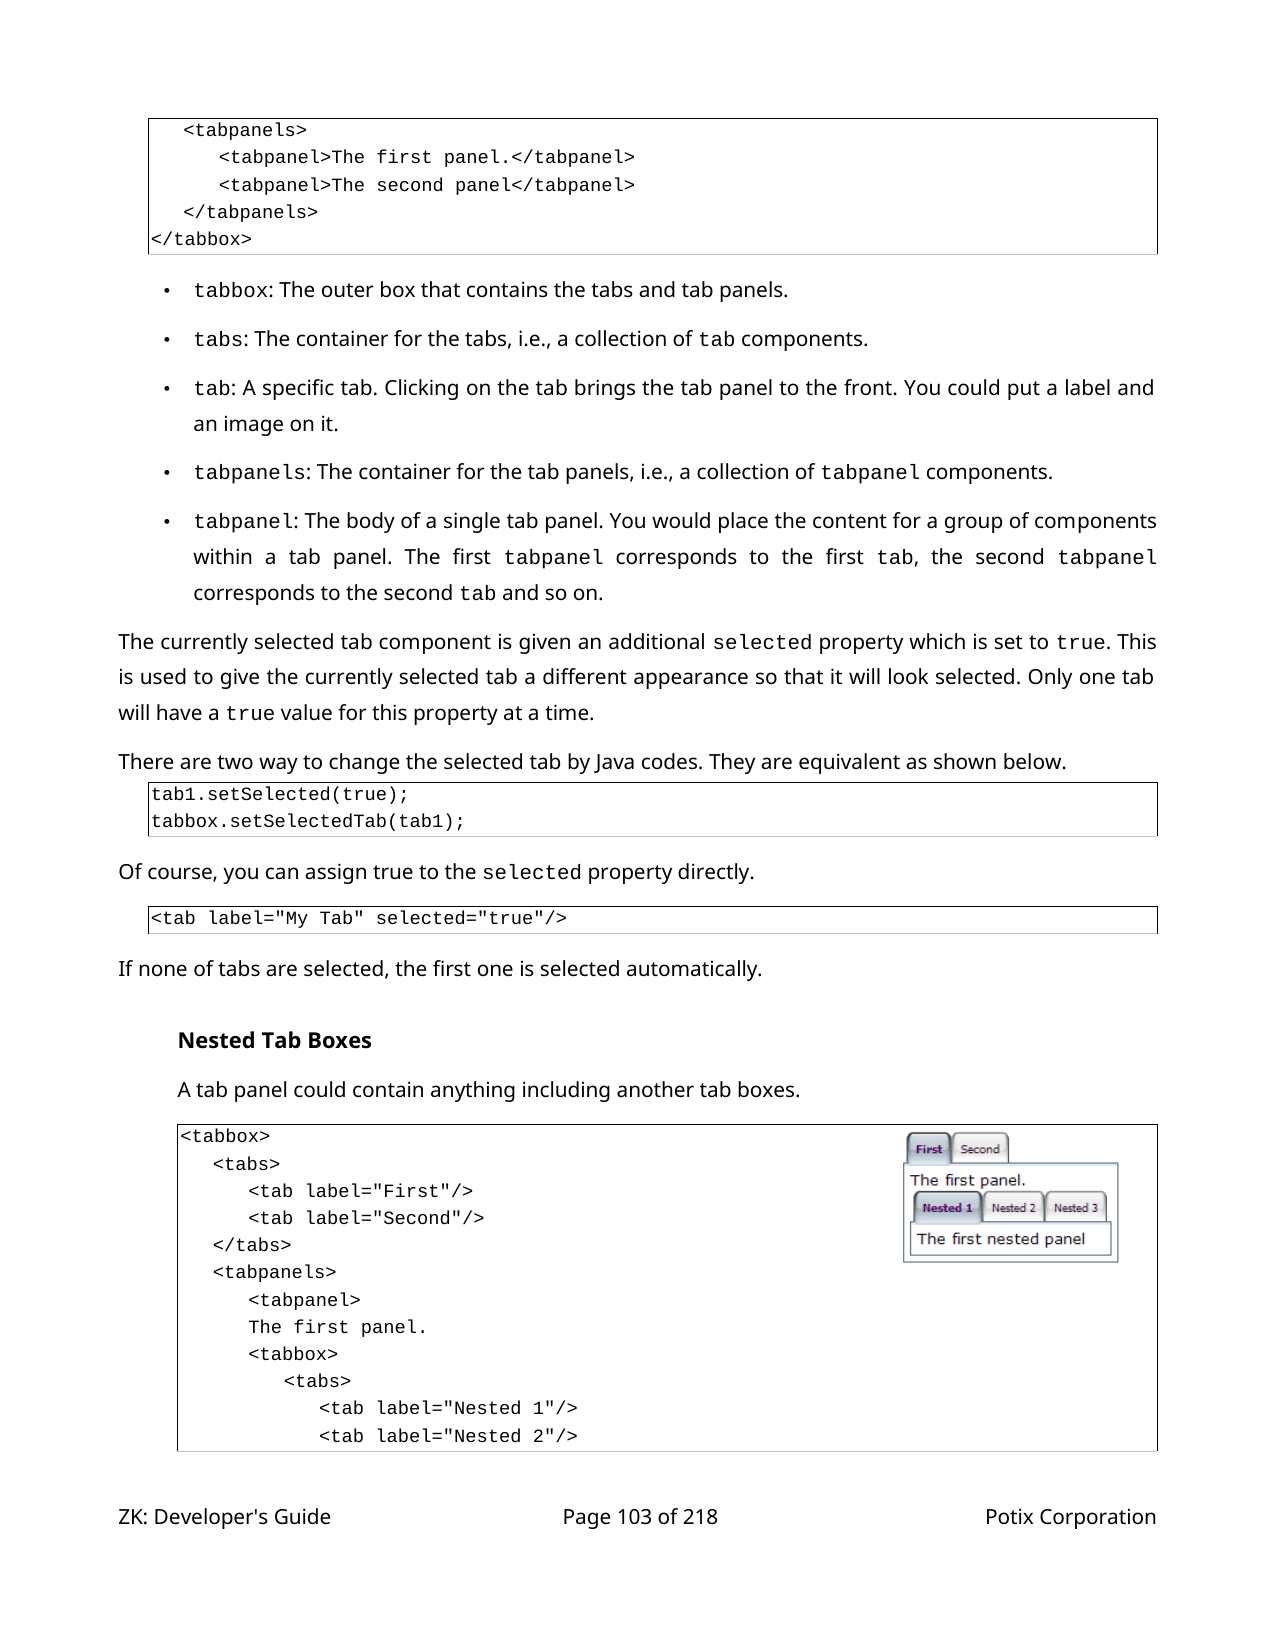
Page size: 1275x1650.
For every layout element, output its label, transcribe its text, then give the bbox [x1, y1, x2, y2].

text The currently selected tab component is given an additional selected property which is set to true. This is used to give the currently selected tab a different appearance so that it will look selected. Only one tab will have a true value for this property at a time. [118, 627, 1157, 726]
text <tabs> [178, 1369, 1157, 1393]
text </tabs> [178, 1233, 902, 1257]
text <tabpanel>The second panel</tabpanel> [149, 172, 1157, 197]
list tabpanel: The body of a single tab panel. You would place the content for a group of components within a tab panel. The first tabpanel corresponds to the first tab, the second tabpanel corresponds to the second tab and so on. [164, 507, 1157, 606]
text <tabpanel> [178, 1287, 1157, 1312]
text A tab panel could contain anything including another tab boxes. [177, 1076, 1157, 1104]
text <tabpanels> [149, 119, 1157, 142]
text <tabs> [178, 1152, 902, 1176]
text <tabpanels> [178, 1260, 1157, 1284]
list tabs: The container for the tabs, i.e., a collection of tab components. [164, 324, 1157, 352]
text <tab label="My Tab" selected="true"/> [149, 907, 1157, 933]
picture [902, 1128, 1122, 1265]
list tabbox: The outer box that contains the tabs and tab panels. [164, 275, 1157, 303]
text </tabpanels> [149, 200, 1157, 224]
text There are two way to change the selected tab by Java codes. They are equivalent as shown below. [118, 747, 1157, 775]
text <tab label="Second"/> [178, 1206, 902, 1230]
text <tabbox> [178, 1125, 1157, 1149]
text The first panel. [178, 1315, 1157, 1339]
list tab: A specific tab. Clicking on the tab brings the tab panel to the front. You could put a label and an image on it. [164, 373, 1157, 437]
text </tabbox> [149, 227, 1157, 254]
text [1122, 1152, 1157, 1176]
text <tabbox> [178, 1342, 1157, 1366]
text <tab label="Nested 1"/> [178, 1396, 1157, 1421]
text <tab label="Nested 2"/> [178, 1423, 1157, 1451]
text [1122, 1233, 1157, 1257]
text tabbox.setSelectedTab(tab1); [149, 809, 1157, 836]
text [1122, 1206, 1157, 1230]
text If none of tabs are selected, the first one is selected automatically. [118, 954, 1157, 982]
text <tab label="First"/> [178, 1179, 902, 1203]
text Of course, you can assign true to the selected property directly. [118, 857, 1157, 886]
subtitle Nested Tab Boxes [177, 1025, 1157, 1055]
text tab1.setSelected(true); [149, 783, 1157, 806]
text <tabpanel>The first panel.</tabpanel> [149, 145, 1157, 169]
text [1122, 1179, 1157, 1203]
list tabpanels: The container for the tab panels, i.e., a collection of tabpanel components. [164, 457, 1157, 486]
